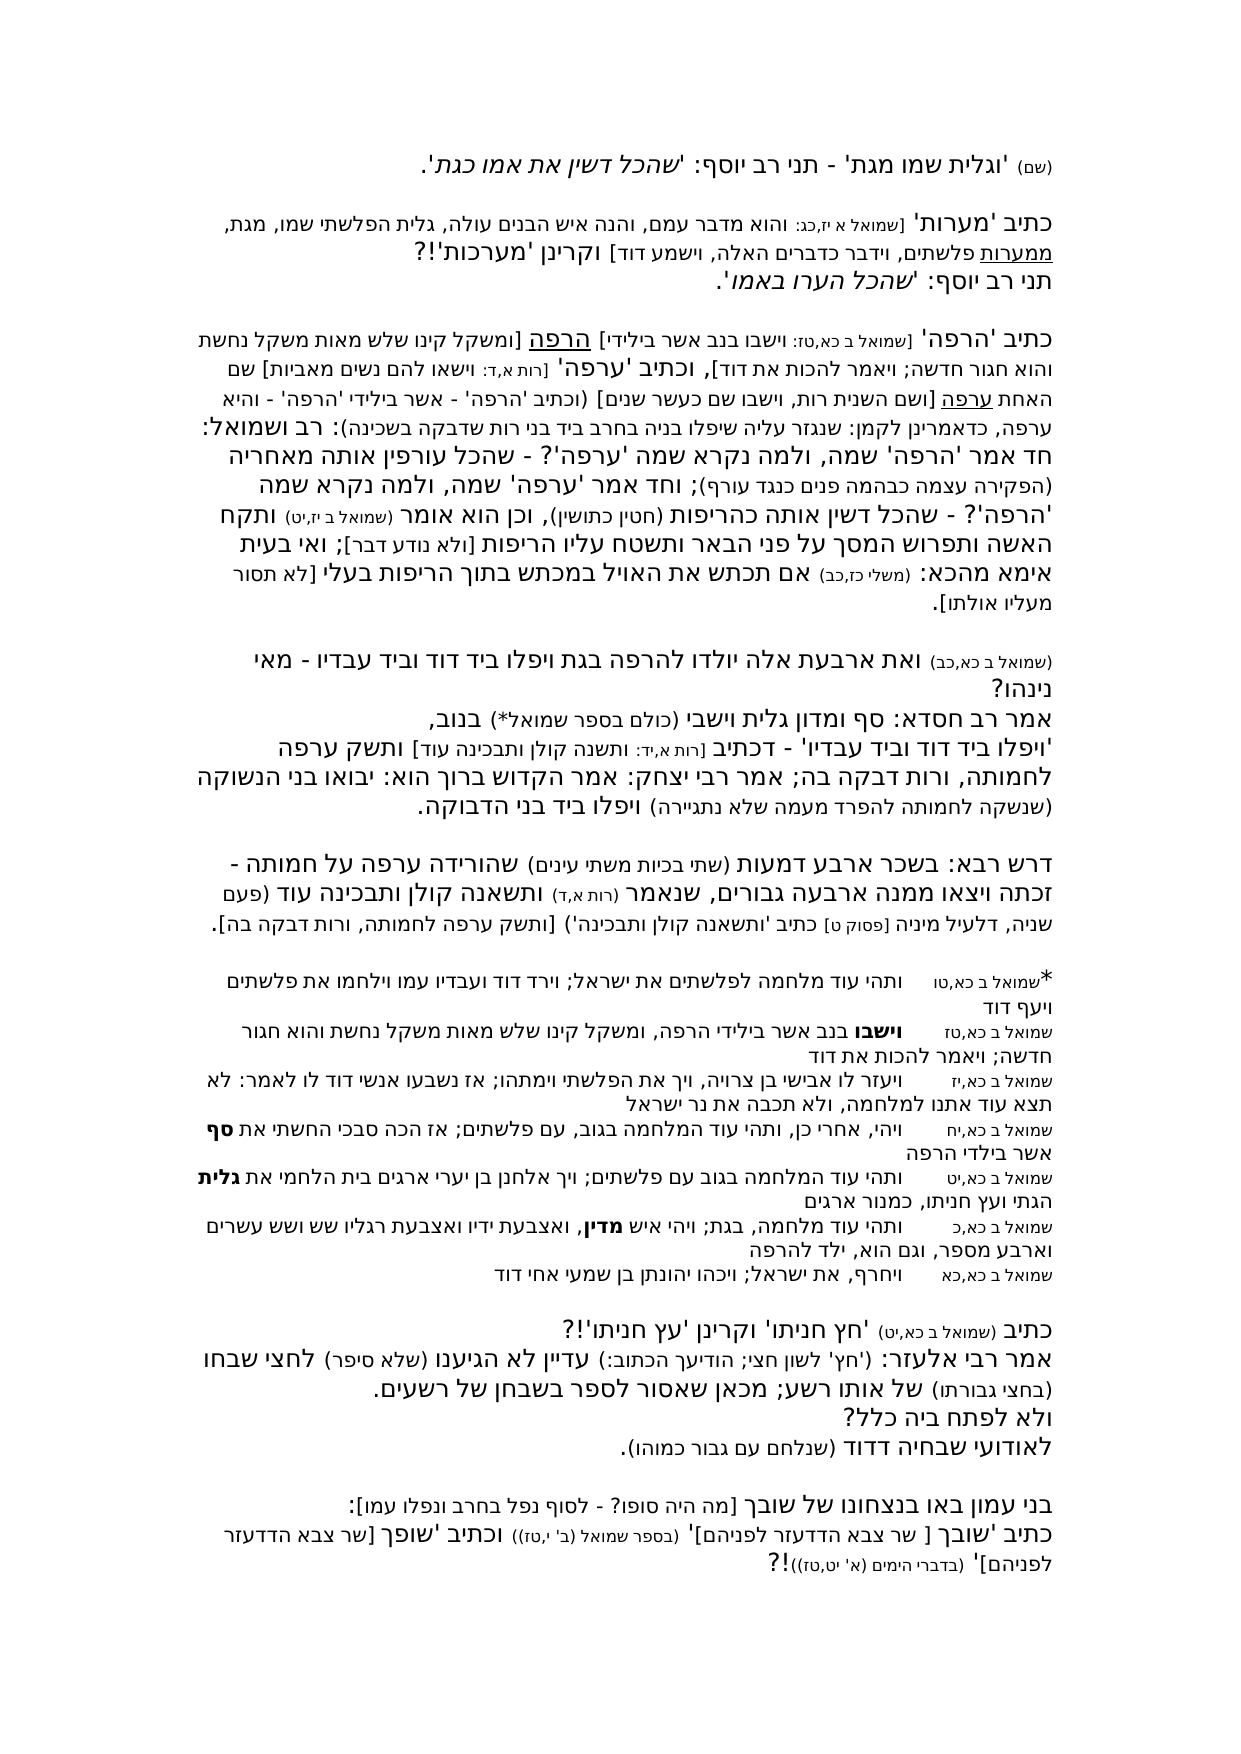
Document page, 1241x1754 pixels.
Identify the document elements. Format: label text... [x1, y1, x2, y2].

text (שם) 'וגלית שמו מגת' - תני רב יוסף: 'שהכל דשין את אמו כגת'. [187, 150, 1053, 179]
text *שמואל ב כא,טו ותהי עוד מלחמה לפלשתים את ישראל; וירד דוד ועבדיו עמו וילחמו את פלשתים ויעף דוד [187, 966, 1053, 1019]
text כתיב 'שובך [ שר צבא הדדעזר לפניהם]' (בספר שמואל (ב' י,טז)) וכתיב 'שופך [שר צבא הדדעזר לפניהם]' (בדברי הימים (א' יט,טז))!? [187, 1519, 1053, 1578]
text תני רב יוסף: 'שהכל הערו באמו'. [187, 266, 1053, 296]
text אמר רב חסדא: סף ומדון גלית וישבי (כולם בספר שמואל*) בנוב, [187, 704, 1053, 733]
text כתיב 'הרפה' [שמואל ב כא,טז: וישבו בנב אשר בילידי] הרפה [ומשקל קינו שלש מאות משקל נחשת והוא חגור חדשה; ויאמר להכות את דוד], וכתיב 'ערפה' [רות א,ד: וישאו להם נשים מאביות] שם האחת ערפה [ושם השנית רות, וישבו שם כעשר שנים] (וכתיב 'הרפה' - אשר בילידי 'הרפה' - והיא ערפה, כדאמרינן לקמן: שנגזר עליה שיפלו בניה בחרב ביד בני רות שדבקה בשכינה): רב ושמואל: חד אמר 'הרפה' שמה, ולמה נקרא שמה 'ערפה'? - שהכל עורפין אותה מאחריה (הפקירה עצמה כבהמה פנים כנגד עורף); וחד אמר 'ערפה' שמה, ולמה נקרא שמה 'הרפה'? - שהכל דשין אותה כהריפות (חטין כתושין), וכן הוא אומר (שמואל ב יז,יט) ותקח האשה ותפרוש המסך על פני הבאר ותשטח עליו הריפות [ולא נודע דבר]; ואי בעית אימא מהכא: (משלי כז,כב) אם תכתש את האויל במכתש בתוך הריפות בעלי [לא תסור מעליו אולתו]. [187, 324, 1053, 617]
text שמואל ב כא,כ ותהי עוד מלחמה, בגת; ויהי איש מדין, ואצבעת ידיו ואצבעת רגליו שש ושש עשרים וארבע מספר, וגם הוא, ילד להרפה [187, 1214, 1053, 1262]
text שמואל ב כא,כא ויחרף, את ישראל; ויכהו יהונתן בן שמעי אחי דוד [187, 1262, 1053, 1287]
text שמואל ב כא,יז ויעזר לו אבישי בן צרויה, ויך את הפלשתי וימתהו; אז נשבעו אנשי דוד לו לאמר: לא תצא עוד אתנו למלחמה, ולא תכבה את נר ישראל [187, 1068, 1053, 1117]
text אמר רבי אלעזר: ('חץ' לשון חצי; הודיעך הכתוב:) עדיין לא הגיענו (שלא סיפר) לחצי שבחו (בחצי גבורתו) של אותו רשע; מכאן שאסור לספר בשבחן של רשעים. [187, 1345, 1053, 1403]
text לאודועי שבחיה דדוד (שנלחם עם גבור כמוהו). [187, 1432, 1053, 1461]
text בני עמון באו בנצחונו של שובך [מה היה סופו? - לסוף נפל בחרב ונפלו עמו]: [187, 1490, 1053, 1519]
text (שמואל ב כא,כב) ואת ארבעת אלה יולדו להרפה בגת ויפלו ביד דוד וביד עבדיו - מאי נינהו? [187, 645, 1053, 704]
text שמואל ב כא,יט ותהי עוד המלחמה בגוב עם פלשתים; ויך אלחנן בן יערי ארגים בית הלחמי את גלית הגתי ועץ חניתו, כמנור ארגים [187, 1165, 1053, 1214]
text 'ויפלו ביד דוד וביד עבדיו' - דכתיב [רות א,יד: ותשנה קולן ותבכינה עוד] ותשק ערפה לחמותה, ורות דבקה בה; אמר רבי יצחק: אמר הקדוש ברוך הוא: יבואו בני הנשוקה (שנשקה לחמותה להפרד מעמה שלא נתגיירה) ויפלו ביד בני הדבוקה. [187, 733, 1053, 821]
text שמואל ב כא,יח ויהי, אחרי כן, ותהי עוד המלחמה בגוב, עם פלשתים; אז הכה סבכי החשתי את סף אשר בילדי הרפה [187, 1117, 1053, 1165]
text דרש רבא: בשכר ארבע דמעות (שתי בכיות משתי עינים) שהורידה ערפה על חמותה - זכתה ויצאו ממנה ארבעה גבורים, שנאמר (רות א,ד) ותשאנה קולן ותבכינה עוד (פעם שניה, דלעיל מיניה [פסוק ט] כתיב 'ותשאנה קולן ותבכינה') [ותשק ערפה לחמותה, ורות דבקה בה]. [187, 849, 1053, 937]
text שמואל ב כא,טז וישבו בנב אשר בילידי הרפה, ומשקל קינו שלש מאות משקל נחשת והוא חגור חדשה; ויאמר להכות את דוד [187, 1019, 1053, 1068]
text ולא לפתח ביה כלל? [187, 1403, 1053, 1432]
text כתיב 'מערות' [שמואל א יז,כג: והוא מדבר עמם, והנה איש הבנים עולה, גלית הפלשתי שמו, מגת, ממערות פלשתים, וידבר כדברים האלה, וישמע דוד] וקרינן 'מערכות'!? [187, 208, 1053, 266]
text כתיב (שמואל ב כא,יט) 'חץ חניתו' וקרינן 'עץ חניתו'!? [187, 1316, 1053, 1345]
